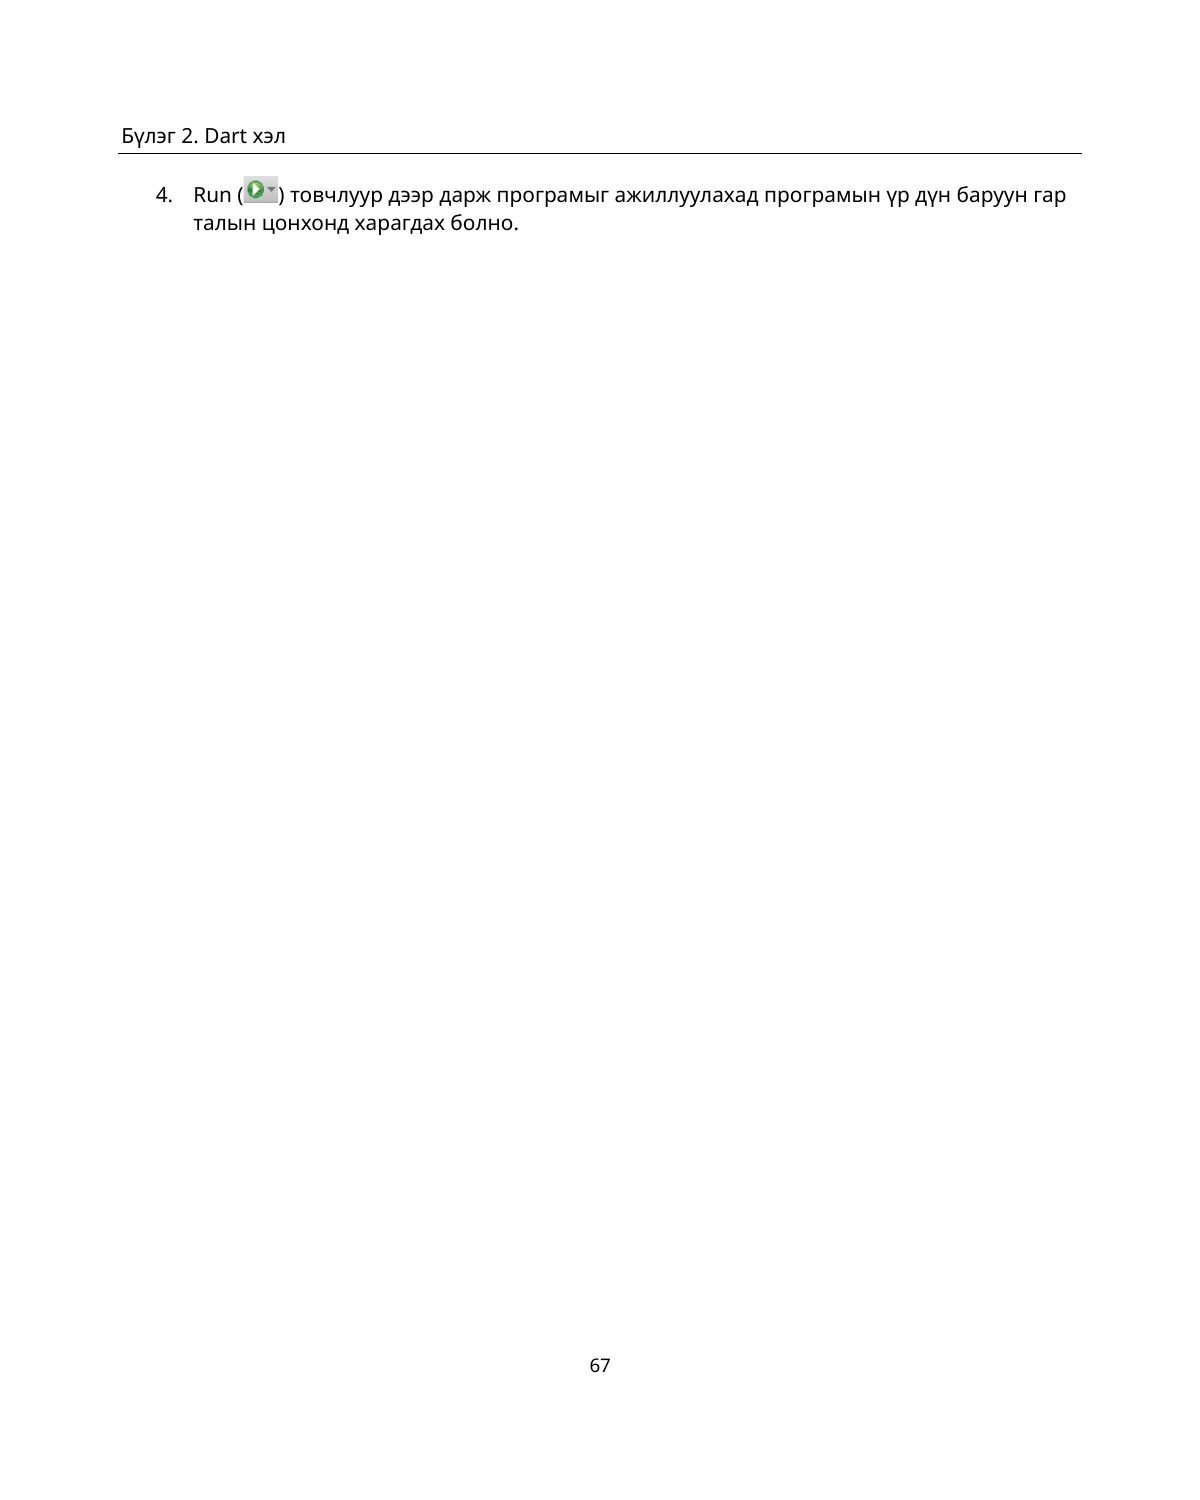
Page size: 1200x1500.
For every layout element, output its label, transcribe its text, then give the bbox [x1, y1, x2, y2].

list Run () товчлуур дээр дарж програмыг ажиллуулахад програмын үр дүн баруун гар талын цонхонд харагдах болно. [156, 177, 1082, 237]
picture [243, 176, 278, 203]
